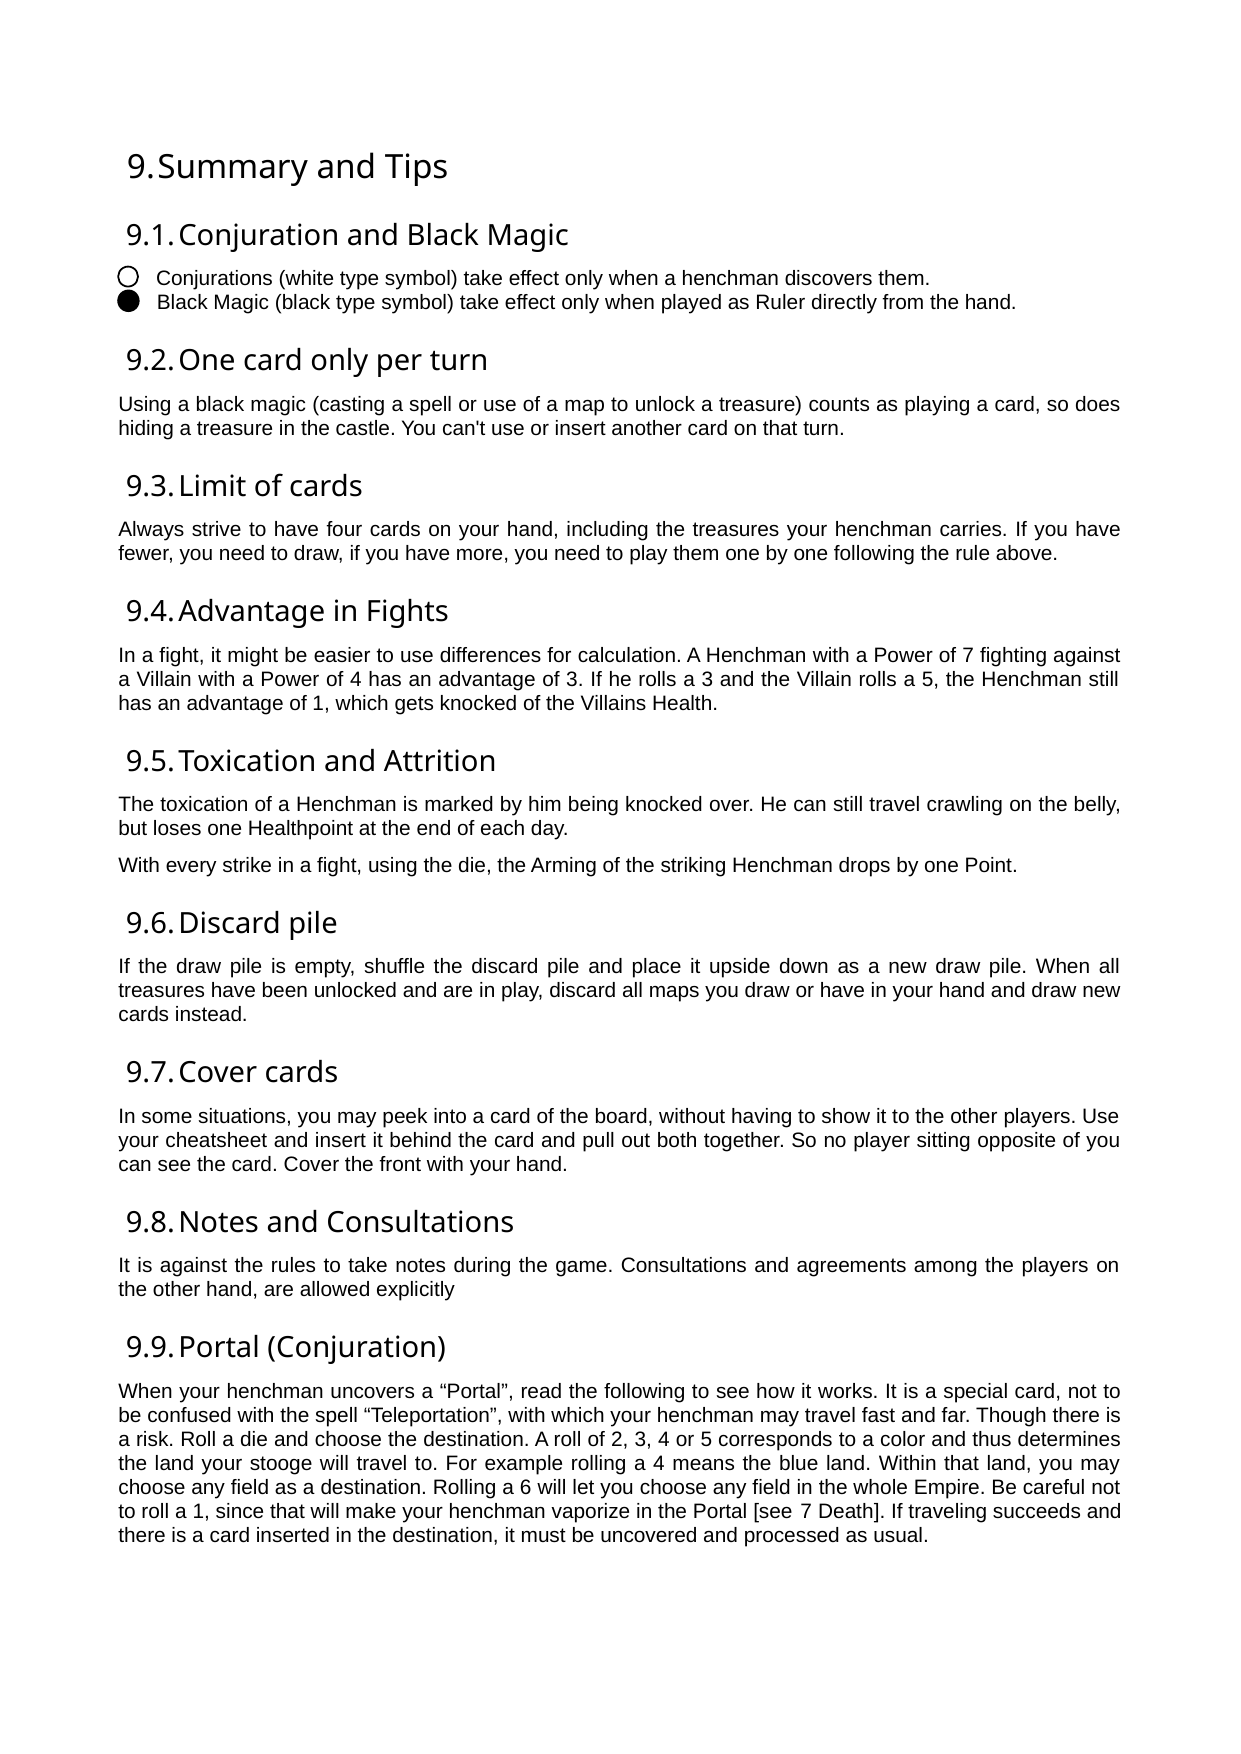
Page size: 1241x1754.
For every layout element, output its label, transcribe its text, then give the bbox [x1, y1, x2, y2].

subtitle Summary and Tips [118, 143, 1122, 188]
subtitle One card only per turn [118, 339, 1122, 379]
text With every strike in a fight, using the die, the Arming of the striking Henchman drops by one Point. [118, 853, 1122, 877]
text In a fight, it might be easier to use differences for calculation. A Henchman with a Power of 7 fighting against a Villain with a Power of 4 has an advantage of 3. If he rolls a 3 and the Villain rolls a 5, the Henchman still has an advantage of 1, which gets knocked of the Villains Health. [118, 643, 1122, 714]
text In some situations, you may peek into a card of the board, without having to show it to the other players. Use your cheatsheet and insert it behind the card and pull out both together. So no player sitting opposite of you can see the card. Cover the front with your hand. [118, 1104, 1122, 1176]
subtitle Cover cards [118, 1052, 1122, 1091]
text It is against the rules to take notes during the game. Consultations and agreements among the players on the other hand, are allowed explicitly [118, 1253, 1122, 1301]
subtitle Notes and Consultations [118, 1201, 1122, 1241]
text Using a black magic (casting a spell or use of a map to unlock a treasure) counts as playing a card, so does hiding a treasure in the castle. You can't use or insert another card on that turn. [118, 392, 1122, 439]
text The toxication of a Henchman is marked by him being knocked over. He can still travel crawling on the belly, but loses one Healthpoint at the end of each day. [118, 792, 1122, 840]
subtitle Conjuration and Black Magic [118, 214, 1122, 254]
subtitle Portal (Conjuration) [118, 1327, 1122, 1366]
subtitle Advantage in Fights [118, 591, 1122, 630]
text Always strive to have four cards on your hand, including the treasures your henchman carries. If you have fewer, you need to draw, if you have more, you need to play them one by one following the rule above. [118, 517, 1122, 565]
text Black Magic (black type symbol) take effect only when played as Ruler directly from the hand. [118, 290, 1122, 314]
subtitle Toxication and Attrition [118, 740, 1122, 780]
subtitle Limit of cards [118, 465, 1122, 505]
text Conjurations (white type symbol) take effect only when a henchman discovers them. [118, 266, 1122, 290]
text If the draw pile is empty, shuffle the discard pile and place it upside down as a new draw pile. When all treasures have been unlocked and are in play, discard all maps you draw or have in your hand and draw new cards instead. [118, 954, 1122, 1026]
subtitle Discard pile [118, 902, 1122, 942]
text When your henchman uncovers a “Portal”, read the following to see how it works. It is a special card, not to be confused with the spell “Teleportation”, with which your henchman may travel fast and far. Though there is a risk. Roll a die and choose the destination. A roll of 2, 3, 4 or 5 corresponds to a color and thus determines the land your stooge will travel to. For example rolling a 4 means the blue land. Within that land, you may choose any field as a destination. Rolling a 6 will let you choose any field in the whole Empire. Be careful not to roll a 1, since that will make your henchman vaporize in the Portal [see 7. Death]. If traveling succeeds and there is a card inserted in the destination, it must be uncovered and processed as usual. [118, 1379, 1122, 1546]
